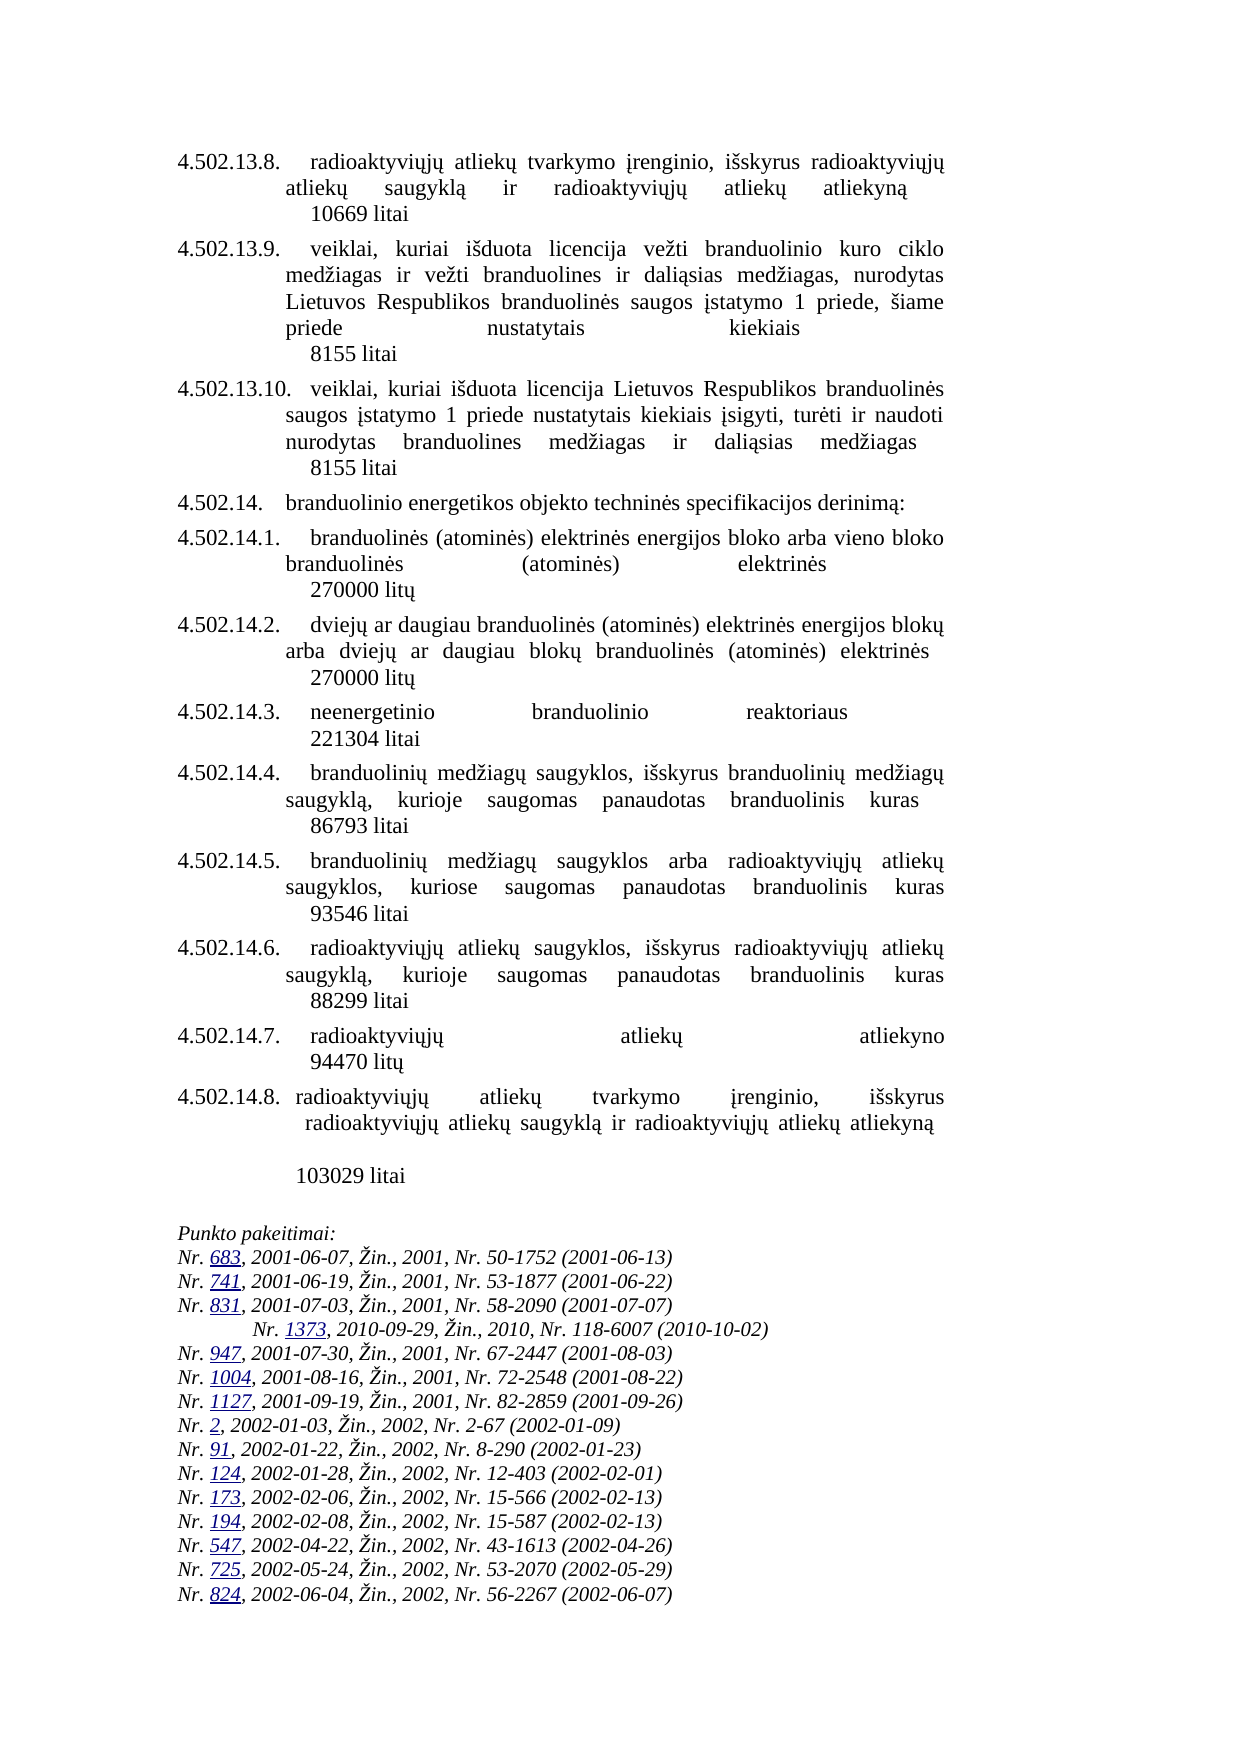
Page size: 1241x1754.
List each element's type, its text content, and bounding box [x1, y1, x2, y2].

text Nr. 725, 2002-05-24, Žin., 2002, Nr. 53-2070 (2002-05-29) [177, 1557, 1122, 1581]
text 4.502.13.8. radioaktyviųjų atliekų tvarkymo įrenginio, išskyrus radioaktyviųjų atliekų saugyklą ir radioaktyviųjų atliekų atliekyną 10669 litai [177, 148, 945, 227]
text 4.502.14.2. dviejų ar daugiau branduolinės (atominės) elektrinės energijos blokų arba dviejų ar daugiau blokų branduolinės (atominės) elektrinės 270000 litų [177, 611, 945, 690]
text Nr. 1373, 2010-09-29, Žin., 2010, Nr. 118-6007 (2010-10-02) [252, 1317, 1122, 1341]
text 4.502.14.3. neenergetinio branduolinio reaktoriaus 221304 litai [177, 698, 945, 751]
text Nr. 741, 2001-06-19, Žin., 2001, Nr. 53-1877 (2001-06-22) [177, 1269, 1122, 1293]
text 4.502.14.6. radioaktyviųjų atliekų saugyklos, išskyrus radioaktyviųjų atliekų saugyklą, kurioje saugomas panaudotas branduolinis kuras 88299 litai [177, 934, 945, 1013]
text Punkto pakeitimai: [177, 1221, 1122, 1244]
text 4.502.13.9. veiklai, kuriai išduota licencija vežti branduolinio kuro ciklo medžiagas ir vežti branduolines ir daliąsias medžiagas, nurodytas Lietuvos Respublikos branduolinės saugos įstatymo 1 priede, šiame priede nustatytais kiekiais 8155 litai [177, 235, 945, 367]
text Nr. 824, 2002-06-04, Žin., 2002, Nr. 56-2267 (2002-06-07) [177, 1581, 1122, 1606]
text 4.502.14.5. branduolinių medžiagų saugyklos arba radioaktyviųjų atliekų saugyklos, kuriose saugomas panaudotas branduolinis kuras 93546 litai [177, 847, 945, 926]
text Nr. 831, 2001-07-03, Žin., 2001, Nr. 58-2090 (2001-07-07) [177, 1293, 1122, 1317]
text Nr. 194, 2002-02-08, Žin., 2002, Nr. 15-587 (2002-02-13) [177, 1509, 1122, 1533]
text Nr. 683, 2001-06-07, Žin., 2001, Nr. 50-1752 (2001-06-13) [177, 1244, 1122, 1269]
text Nr. 1004, 2001-08-16, Žin., 2001, Nr. 72-2548 (2001-08-22) [177, 1365, 1122, 1389]
text 4.502.14.1. branduolinės (atominės) elektrinės energijos bloko arba vieno bloko branduolinės (atominės) elektrinės 270000 litų [177, 524, 945, 603]
text Nr. 173, 2002-02-06, Žin., 2002, Nr. 15-566 (2002-02-13) [177, 1485, 1122, 1509]
text 4.502.14.4. branduolinių medžiagų saugyklos, išskyrus branduolinių medžiagų saugyklą, kurioje saugomas panaudotas branduolinis kuras 86793 litai [177, 759, 945, 838]
text Nr. 2, 2002-01-03, Žin., 2002, Nr. 2-67 (2002-01-09) [177, 1413, 1122, 1437]
text 4.502.14.7. radioaktyviųjų atliekų atliekyno 94470 litų [177, 1022, 945, 1074]
text 4.502.13.10. veiklai, kuriai išduota licencija Lietuvos Respublikos branduolinės saugos įstatymo 1 priede nustatytais kiekiais įsigyti, turėti ir naudoti nurodytas branduolines medžiagas ir daliąsias medžiagas 8155 litai [177, 375, 945, 481]
text 4.502.14. branduolinio energetikos objekto techninės specifikacijos derinimą: [177, 489, 945, 515]
text Nr. 547, 2002-04-22, Žin., 2002, Nr. 43-1613 (2002-04-26) [177, 1533, 1122, 1557]
text Nr. 947, 2001-07-30, Žin., 2001, Nr. 67-2447 (2001-08-03) [177, 1341, 1122, 1365]
text Nr. 124, 2002-01-28, Žin., 2002, Nr. 12-403 (2002-02-01) [177, 1461, 1122, 1485]
text 4.502.14.8. radioaktyviųjų atliekų tvarkymo įrenginio, išskyrus radioaktyviųjų atliekų saugyklą ir radioaktyviųjų atliekų atliekyną 103029 litai [177, 1083, 945, 1188]
text Nr. 1127, 2001-09-19, Žin., 2001, Nr. 82-2859 (2001-09-26) [177, 1389, 1122, 1413]
text Nr. 91, 2002-01-22, Žin., 2002, Nr. 8-290 (2002-01-23) [177, 1437, 1122, 1461]
